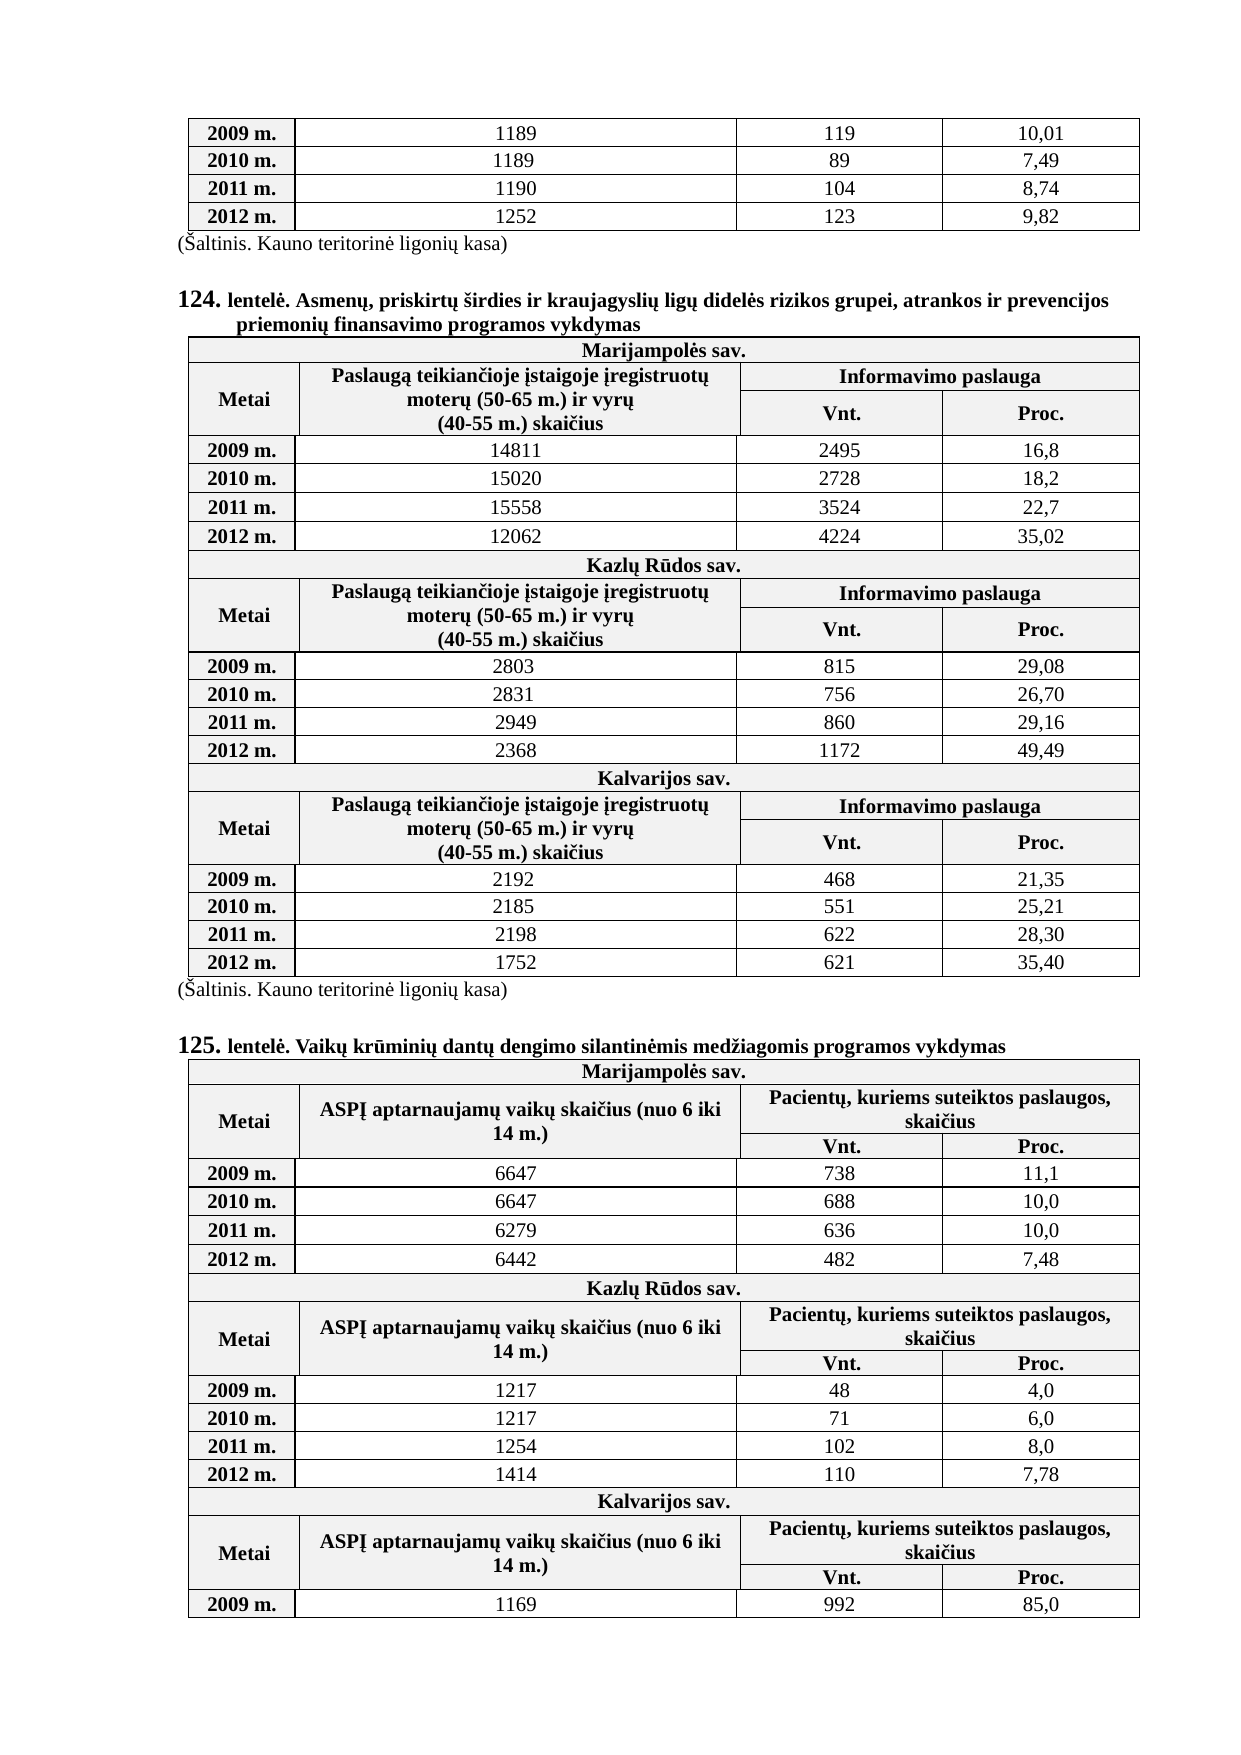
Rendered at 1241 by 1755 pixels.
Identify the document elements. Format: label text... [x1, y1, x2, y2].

table_cell 6647 [296, 1159, 736, 1186]
table_cell 2009 m. [189, 1590, 294, 1617]
table_cell 6,0 [943, 1404, 1139, 1431]
table_cell 2009 m. [189, 436, 294, 463]
table_cell 2010 m. [189, 464, 294, 492]
table_cell 71 [737, 1404, 942, 1431]
table_cell 1414 [296, 1460, 736, 1487]
table_cell 7,49 [943, 147, 1139, 174]
table_cell Paslaugą teikiančioje įstaigoje įregistruotų moterų (50-65 m.) ir vyrų (40-55 m.) skaičius [300, 363, 740, 435]
table_cell 2010 m. [189, 1404, 294, 1431]
table_cell 6442 [296, 1245, 736, 1273]
table_cell 636 [737, 1216, 942, 1244]
table_cell 29,16 [943, 708, 1139, 735]
table_cell Vnt. [741, 608, 942, 651]
text (Šaltinis. Kauno teritorinė ligonių kasa) [177, 977, 1181, 1001]
table_cell 621 [737, 949, 942, 976]
table_cell 35,40 [943, 949, 1139, 976]
table_cell Metai [189, 1302, 299, 1375]
table_cell 48 [737, 1376, 942, 1403]
table_cell 2012 m. [189, 949, 294, 976]
table_cell 102 [737, 1432, 942, 1459]
table_cell 2198 [296, 921, 736, 948]
table_cell 2011 m. [189, 1432, 294, 1459]
table_cell 21,35 [943, 865, 1139, 892]
table_cell Metai [189, 1516, 299, 1589]
table_cell 1189 [296, 119, 736, 146]
table_cell 2803 [296, 653, 736, 679]
table_cell 1190 [296, 175, 736, 202]
table_cell 2010 m. [189, 680, 294, 707]
table_cell 9,82 [943, 203, 1139, 230]
table_cell 2010 m. [189, 1188, 294, 1215]
table_cell 10,01 [943, 119, 1139, 146]
table_cell 2009 m. [189, 653, 294, 679]
table_cell 2012 m. [189, 1245, 294, 1273]
table_cell 2012 m. [189, 1460, 294, 1487]
table_cell Proc. [943, 1351, 1139, 1375]
table_cell 468 [737, 865, 942, 892]
table_cell ASPĮ aptarnaujamų vaikų skaičius (nuo 6 iki 14 m.) [300, 1085, 740, 1158]
table_cell 1169 [296, 1590, 736, 1617]
text (Šaltinis. Kauno teritorinė ligonių kasa) [177, 231, 1181, 255]
table_cell Vnt. [741, 820, 942, 864]
table_cell 2011 m. [189, 921, 294, 948]
table_cell 12062 [296, 522, 736, 550]
table_cell 1254 [296, 1432, 736, 1459]
table_cell 123 [737, 203, 942, 230]
table_cell 10,0 [943, 1216, 1139, 1244]
table_cell 815 [737, 653, 942, 679]
table_cell 4,0 [943, 1376, 1139, 1403]
table_cell 28,30 [943, 921, 1139, 948]
table_cell 2010 m. [189, 147, 294, 174]
table_cell 2192 [296, 865, 736, 892]
table_cell Metai [189, 579, 299, 651]
table_cell 688 [737, 1188, 942, 1215]
table_cell 2009 m. [189, 1159, 294, 1186]
table_cell 2012 m. [189, 203, 294, 230]
table_cell 18,2 [943, 464, 1139, 492]
table_cell Kalvarijos sav. [189, 764, 1139, 791]
table_cell 4224 [737, 522, 942, 550]
table_cell Kazlų Rūdos sav. [189, 551, 1139, 578]
table_cell Informavimo paslauga [741, 792, 1139, 819]
table_cell 2831 [296, 680, 736, 707]
table_cell Vnt. [741, 1565, 942, 1589]
table_cell Paslaugą teikiančioje įstaigoje įregistruotų moterų (50-65 m.) ir vyrų (40-55 m.) skaičius [300, 579, 740, 651]
table_cell 2011 m. [189, 493, 294, 521]
table_cell 7,48 [943, 1245, 1139, 1273]
table_cell 26,70 [943, 680, 1139, 707]
table_cell 15020 [296, 464, 736, 492]
table_cell Proc. [943, 1134, 1139, 1158]
text 124. lentelė. Asmenų, priskirtų širdies ir kraujagyslių ligų didelės rizikos grupei, atrankos ir prevencijos priemonių finansavimo programos vykdymas [177, 284, 1181, 336]
table_cell Proc. [943, 820, 1139, 864]
table_cell 110 [737, 1460, 942, 1487]
table_cell 2009 m. [189, 865, 294, 892]
table_cell 2012 m. [189, 522, 294, 550]
table_cell 482 [737, 1245, 942, 1273]
table_cell 29,08 [943, 653, 1139, 679]
table_cell Vnt. [741, 1351, 942, 1375]
table_cell Metai [189, 1085, 299, 1158]
table_cell 1252 [296, 203, 736, 230]
table_cell 2011 m. [189, 175, 294, 202]
table_cell 2009 m. [189, 119, 294, 146]
text 125. lentelė. Vaikų krūminių dantų dengimo silantinėmis medžiagomis programos vykdymas [177, 1030, 1181, 1058]
table_cell 738 [737, 1159, 942, 1186]
table_cell ASPĮ aptarnaujamų vaikų skaičius (nuo 6 iki 14 m.) [300, 1302, 740, 1375]
table_cell Kalvarijos sav. [189, 1488, 1139, 1515]
table_cell 6647 [296, 1188, 736, 1215]
table_cell Metai [189, 363, 299, 435]
table_cell Proc. [943, 391, 1139, 435]
table_cell 2012 m. [189, 736, 294, 763]
table_cell 49,49 [943, 736, 1139, 763]
table_cell 1217 [296, 1404, 736, 1431]
table_cell ASPĮ aptarnaujamų vaikų skaičius (nuo 6 iki 14 m.) [300, 1516, 740, 1589]
table_cell Pacientų, kuriems suteiktos paslaugos, skaičius [741, 1516, 1139, 1564]
table_cell 1172 [737, 736, 942, 763]
table_cell 1189 [296, 147, 736, 174]
table_cell Informavimo paslauga [741, 363, 1139, 390]
table_header Marijampolės sav. [189, 1060, 1139, 1083]
table_cell 3524 [737, 493, 942, 521]
table_cell 35,02 [943, 522, 1139, 550]
table_cell Pacientų, kuriems suteiktos paslaugos, skaičius [741, 1302, 1139, 1350]
table_cell 622 [737, 921, 942, 948]
table_cell 8,74 [943, 175, 1139, 202]
table_cell 15558 [296, 493, 736, 521]
table_cell 6279 [296, 1216, 736, 1244]
table_cell 551 [737, 893, 942, 920]
table_cell 11,1 [943, 1159, 1139, 1186]
table_cell 8,0 [943, 1432, 1139, 1459]
table_cell Proc. [943, 1565, 1139, 1589]
table_cell Pacientų, kuriems suteiktos paslaugos, skaičius [741, 1085, 1139, 1133]
table_cell 2011 m. [189, 708, 294, 735]
table_cell 756 [737, 680, 942, 707]
table_cell Metai [189, 792, 299, 864]
table_cell 7,78 [943, 1460, 1139, 1487]
table_cell 2185 [296, 893, 736, 920]
table_cell 2949 [296, 708, 736, 735]
table_cell 2495 [737, 436, 942, 463]
table_cell 89 [737, 147, 942, 174]
table_cell 2009 m. [189, 1376, 294, 1403]
table_cell 1752 [296, 949, 736, 976]
table_cell 14811 [296, 436, 736, 463]
table_cell 85,0 [943, 1590, 1139, 1617]
table_cell 860 [737, 708, 942, 735]
table_cell 1217 [296, 1376, 736, 1403]
table_cell 2010 m. [189, 893, 294, 920]
table_cell Informavimo paslauga [741, 579, 1139, 607]
table_cell 2728 [737, 464, 942, 492]
table_header Marijampolės sav. [189, 338, 1139, 362]
table_cell 119 [737, 119, 942, 146]
table_cell 25,21 [943, 893, 1139, 920]
table_cell Vnt. [741, 1134, 942, 1158]
table_cell Paslaugą teikiančioje įstaigoje įregistruotų moterų (50-65 m.) ir vyrų (40-55 m.) skaičius [300, 792, 740, 864]
table_cell 2368 [296, 736, 736, 763]
table_cell 992 [737, 1590, 942, 1617]
table_cell Vnt. [741, 391, 942, 435]
table_cell Kazlų Rūdos sav. [189, 1274, 1139, 1301]
table_cell 104 [737, 175, 942, 202]
table_cell Proc. [943, 608, 1139, 651]
table_cell 10,0 [943, 1188, 1139, 1215]
table_cell 16,8 [943, 436, 1139, 463]
table_cell 2011 m. [189, 1216, 294, 1244]
table_cell 22,7 [943, 493, 1139, 521]
